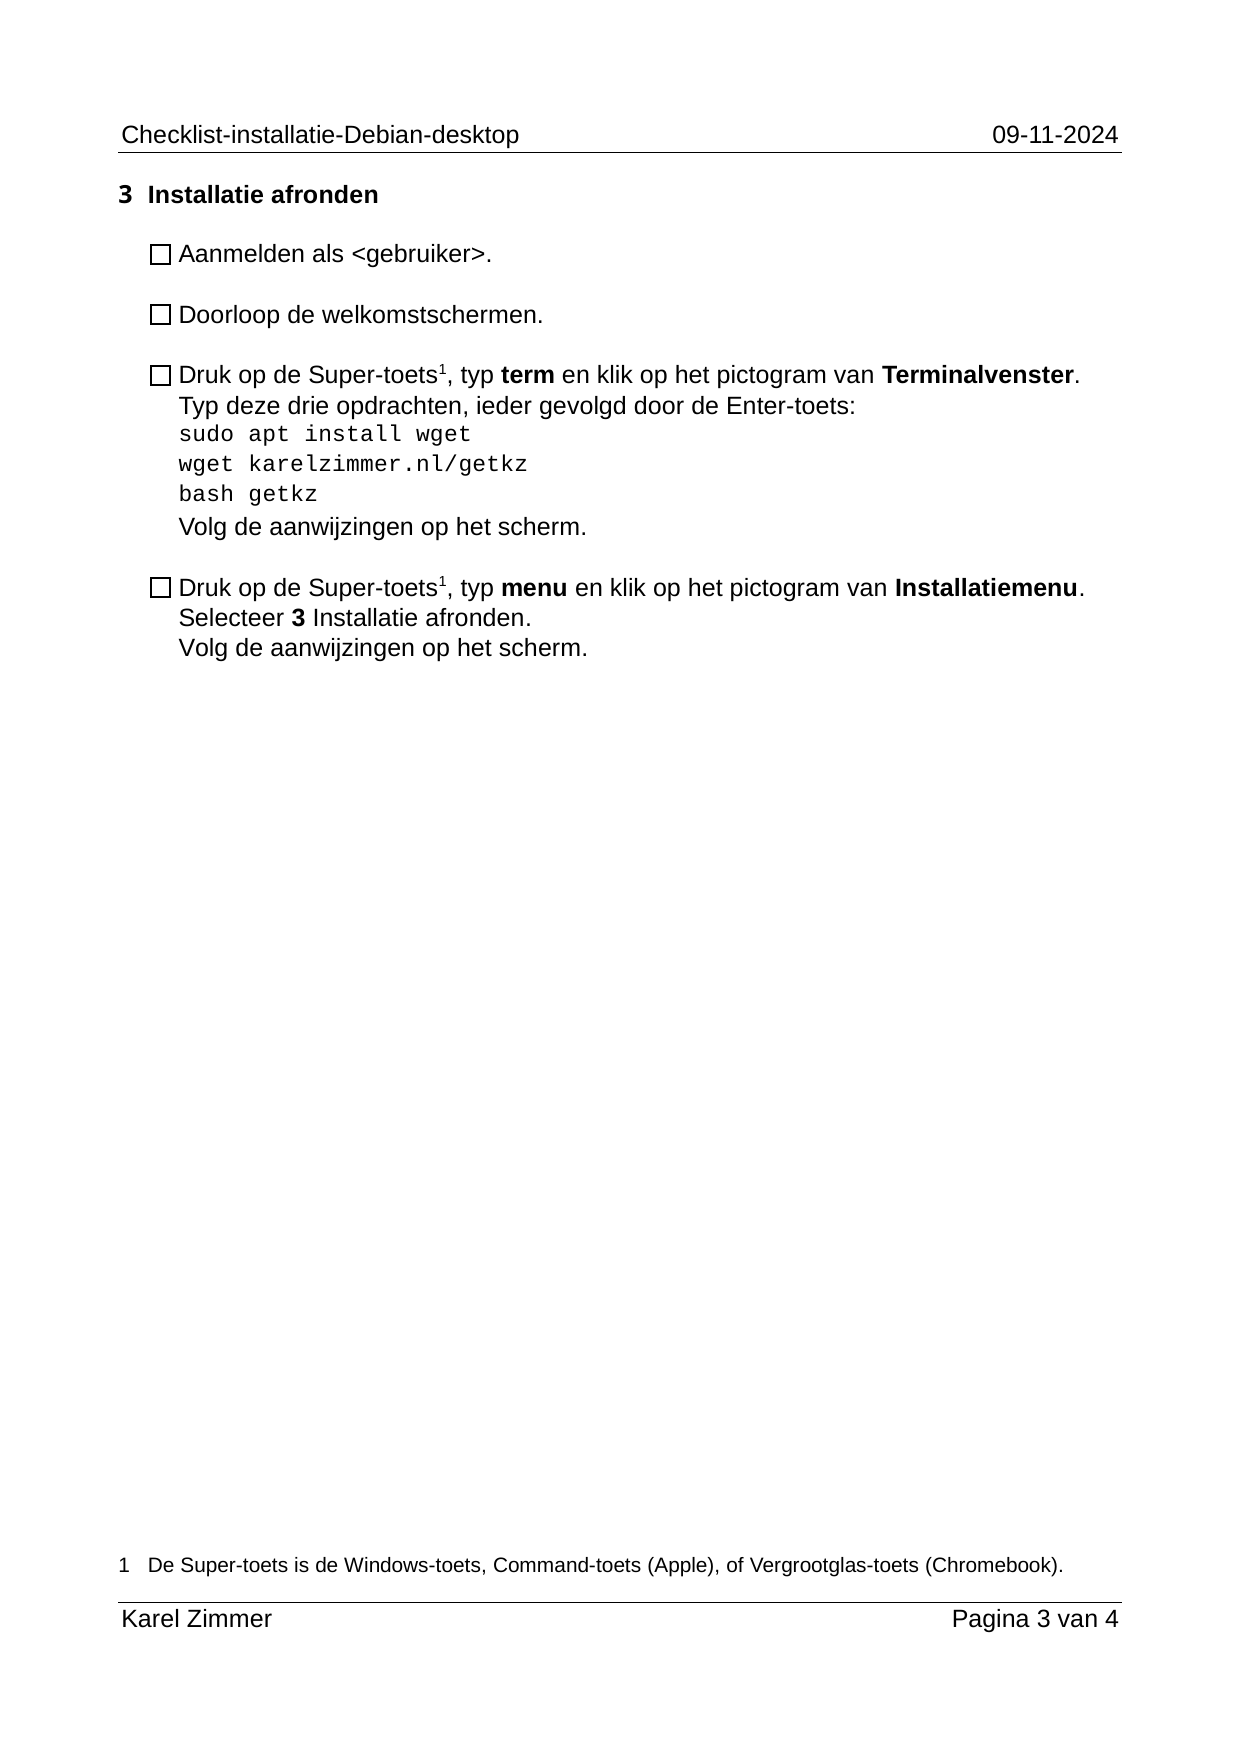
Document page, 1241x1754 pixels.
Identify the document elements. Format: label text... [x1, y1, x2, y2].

table_cell [118, 360, 142, 391]
table_cell Volg de aanwijzingen op het scherm. [177, 512, 1122, 542]
table_cell [118, 633, 142, 663]
table_cell [118, 542, 142, 572]
table_cell wget karelzimmer.nl/getkz [177, 451, 1122, 482]
table_cell Typ deze drie opdrachten, ieder gevolgd door de Enter-toets: [177, 391, 1122, 421]
table_cell [118, 512, 142, 542]
table_cell [118, 573, 142, 603]
table_cell [177, 542, 1122, 572]
table_cell [142, 542, 177, 572]
table_cell [142, 633, 177, 663]
table_cell [118, 482, 142, 512]
table_cell [142, 269, 177, 300]
table_cell [142, 451, 177, 482]
table_cell [142, 512, 177, 542]
list Installatie afronden [118, 177, 1122, 211]
table_cell Druk op de Super-toets, typ term en klik op het pictogram van Terminalvenster. [177, 360, 1122, 391]
table_cell [142, 300, 177, 330]
table_cell [118, 421, 142, 451]
table_cell [142, 573, 177, 603]
table_cell [118, 269, 142, 300]
table_header [142, 239, 177, 269]
table_cell [118, 451, 142, 482]
table_cell bash getkz [177, 482, 1122, 512]
table_header Aanmelden als <gebruiker>. [177, 239, 1122, 269]
table_header [118, 239, 142, 269]
table_cell Druk op de Super-toets1, typ menu en klik op het pictogram van Installatiemenu. [177, 573, 1122, 603]
table_cell Doorloop de welkomstschermen. [177, 300, 1122, 330]
table_cell sudo apt install wget [177, 421, 1122, 451]
table_cell [142, 391, 177, 421]
table_cell [118, 330, 142, 360]
table_cell [118, 603, 142, 633]
table_cell [142, 360, 177, 391]
table_cell [177, 269, 1122, 300]
table_cell [177, 330, 1122, 360]
table_cell Selecteer 3 Installatie afronden. [177, 603, 1122, 633]
table_cell [142, 603, 177, 633]
table_cell Volg de aanwijzingen op het scherm. [177, 633, 1122, 663]
table_cell [142, 482, 177, 512]
table_cell [118, 300, 142, 330]
table_cell [142, 421, 177, 451]
table_cell [142, 330, 177, 360]
table_cell [118, 391, 142, 421]
